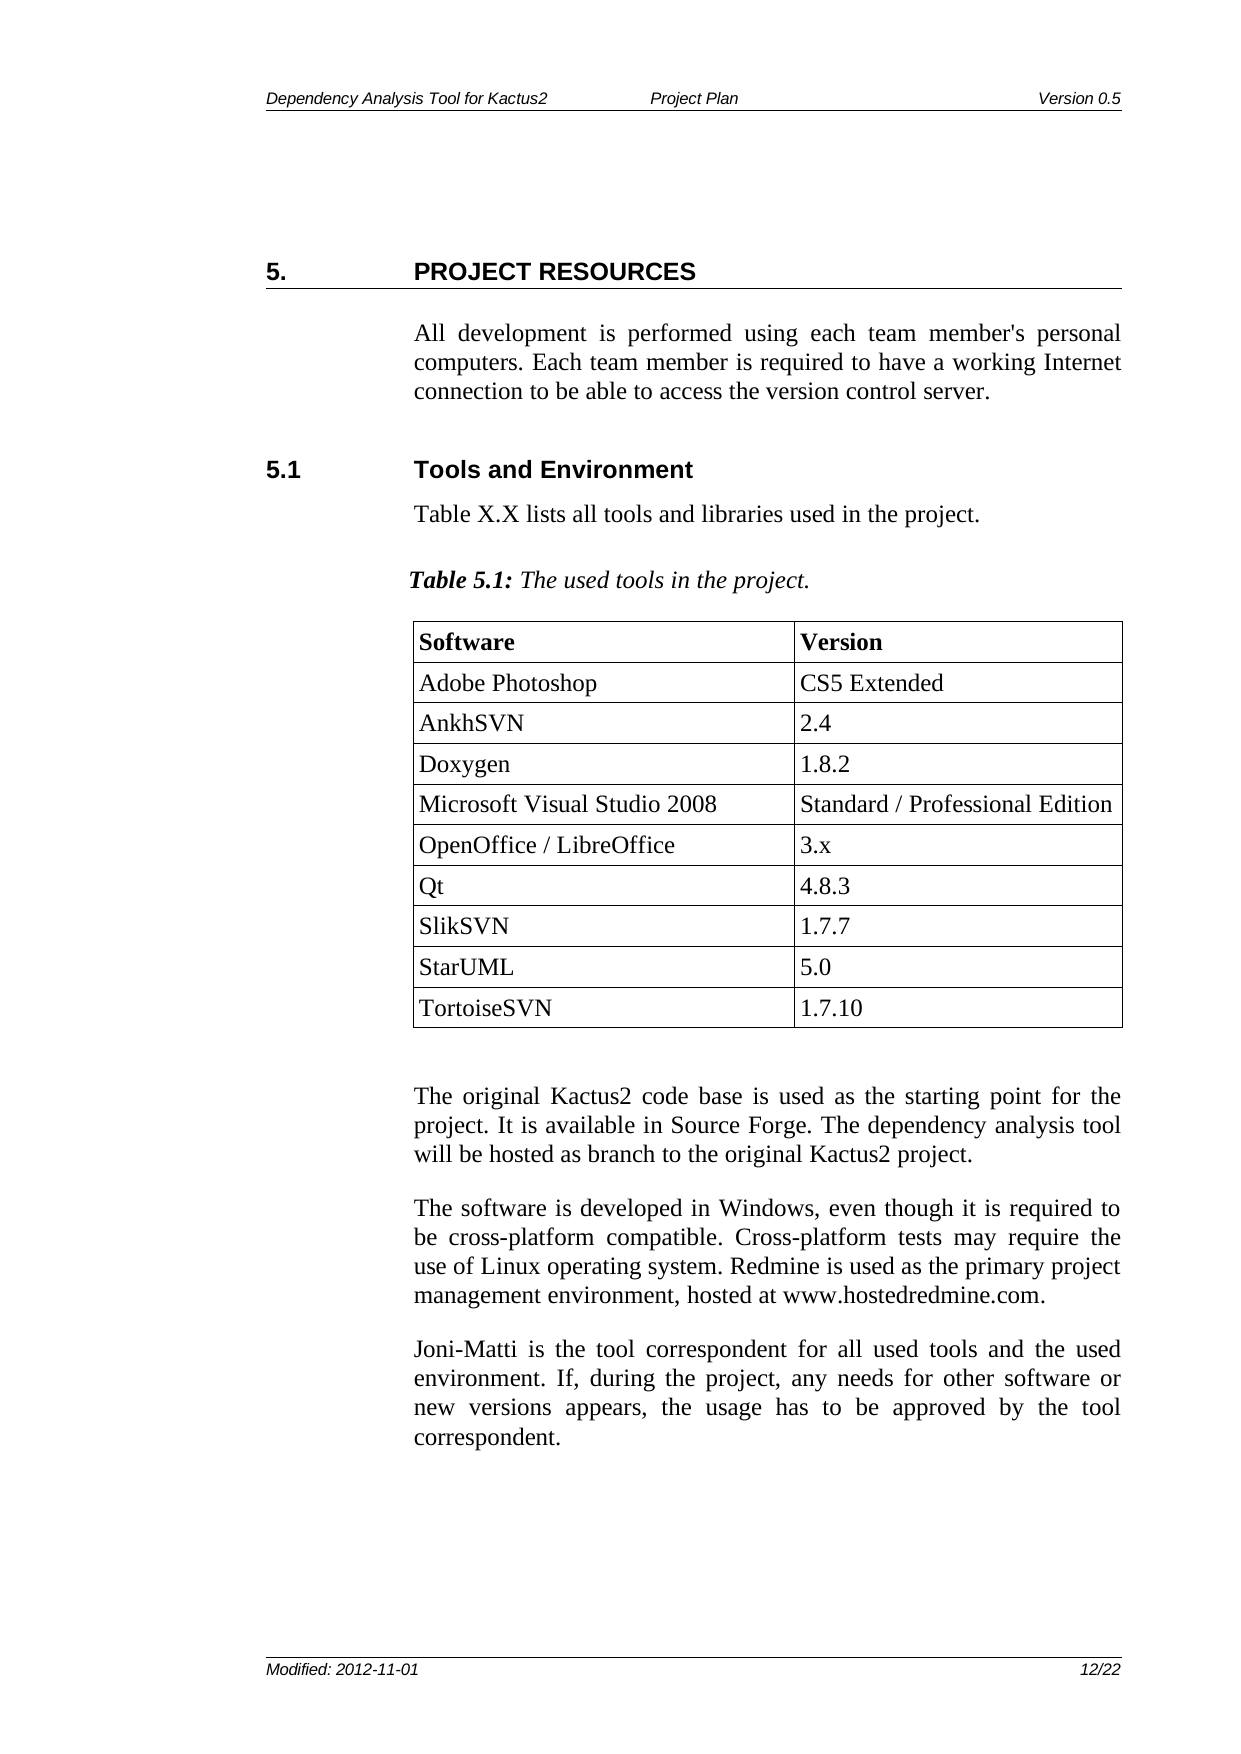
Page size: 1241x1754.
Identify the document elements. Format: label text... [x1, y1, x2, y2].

table_cell 1.7.7 [795, 906, 1122, 946]
table_cell 5.0 [795, 947, 1122, 987]
table_cell 1.8.2 [795, 744, 1122, 783]
table_cell SlikSVN [414, 906, 794, 946]
table_cell Microsoft Visual Studio 2008 [414, 785, 794, 824]
table_cell Qt [414, 866, 794, 905]
table_cell 4.8.3 [795, 866, 1122, 905]
text Table 5.1: The used tools in the project. [266, 565, 1122, 594]
text The software is developed in Windows, even though it is required to be cross-platform compatible. Cross-platform tests may require the use of Linux operating system. Redmine is used as the primary project management environment, hosted at www.hostedredmine.com. [413, 1193, 1122, 1309]
table_cell 1.7.10 [795, 988, 1122, 1027]
table_cell TortoiseSVN [414, 988, 794, 1027]
table_cell Standard / Professional Edition [795, 785, 1122, 824]
subtitle Tools and Environment [266, 455, 1122, 484]
table_cell AnkhSVN [414, 703, 794, 743]
table_cell StarUML [414, 947, 794, 987]
text All development is performed using each team member's personal computers. Each team member is required to have a working Internet connection to be able to access the version control server. [413, 318, 1122, 405]
table_cell Doxygen [414, 744, 794, 783]
table_cell OpenOffice / LibreOffice [414, 825, 794, 865]
table_header Version [795, 622, 1122, 662]
subtitle Project Resources [266, 257, 1122, 288]
table_cell 2.4 [795, 703, 1122, 743]
table_cell CS5 Extended [795, 663, 1122, 702]
table_cell 3.x [795, 825, 1122, 865]
table_cell Adobe Photoshop [414, 663, 794, 702]
text The original Kactus2 code base is used as the starting point for the project. It is available in Source Forge. The dependency analysis tool will be hosted as branch to the original Kactus2 project. [413, 1081, 1122, 1168]
table_header Software [414, 622, 794, 662]
text Joni-Matti is the tool correspondent for all used tools and the used environment. If, during the project, any needs for other software or new versions appears, the usage has to be approved by the tool correspondent. [413, 1334, 1122, 1450]
text Table X.X lists all tools and libraries used in the project. [413, 498, 1122, 528]
